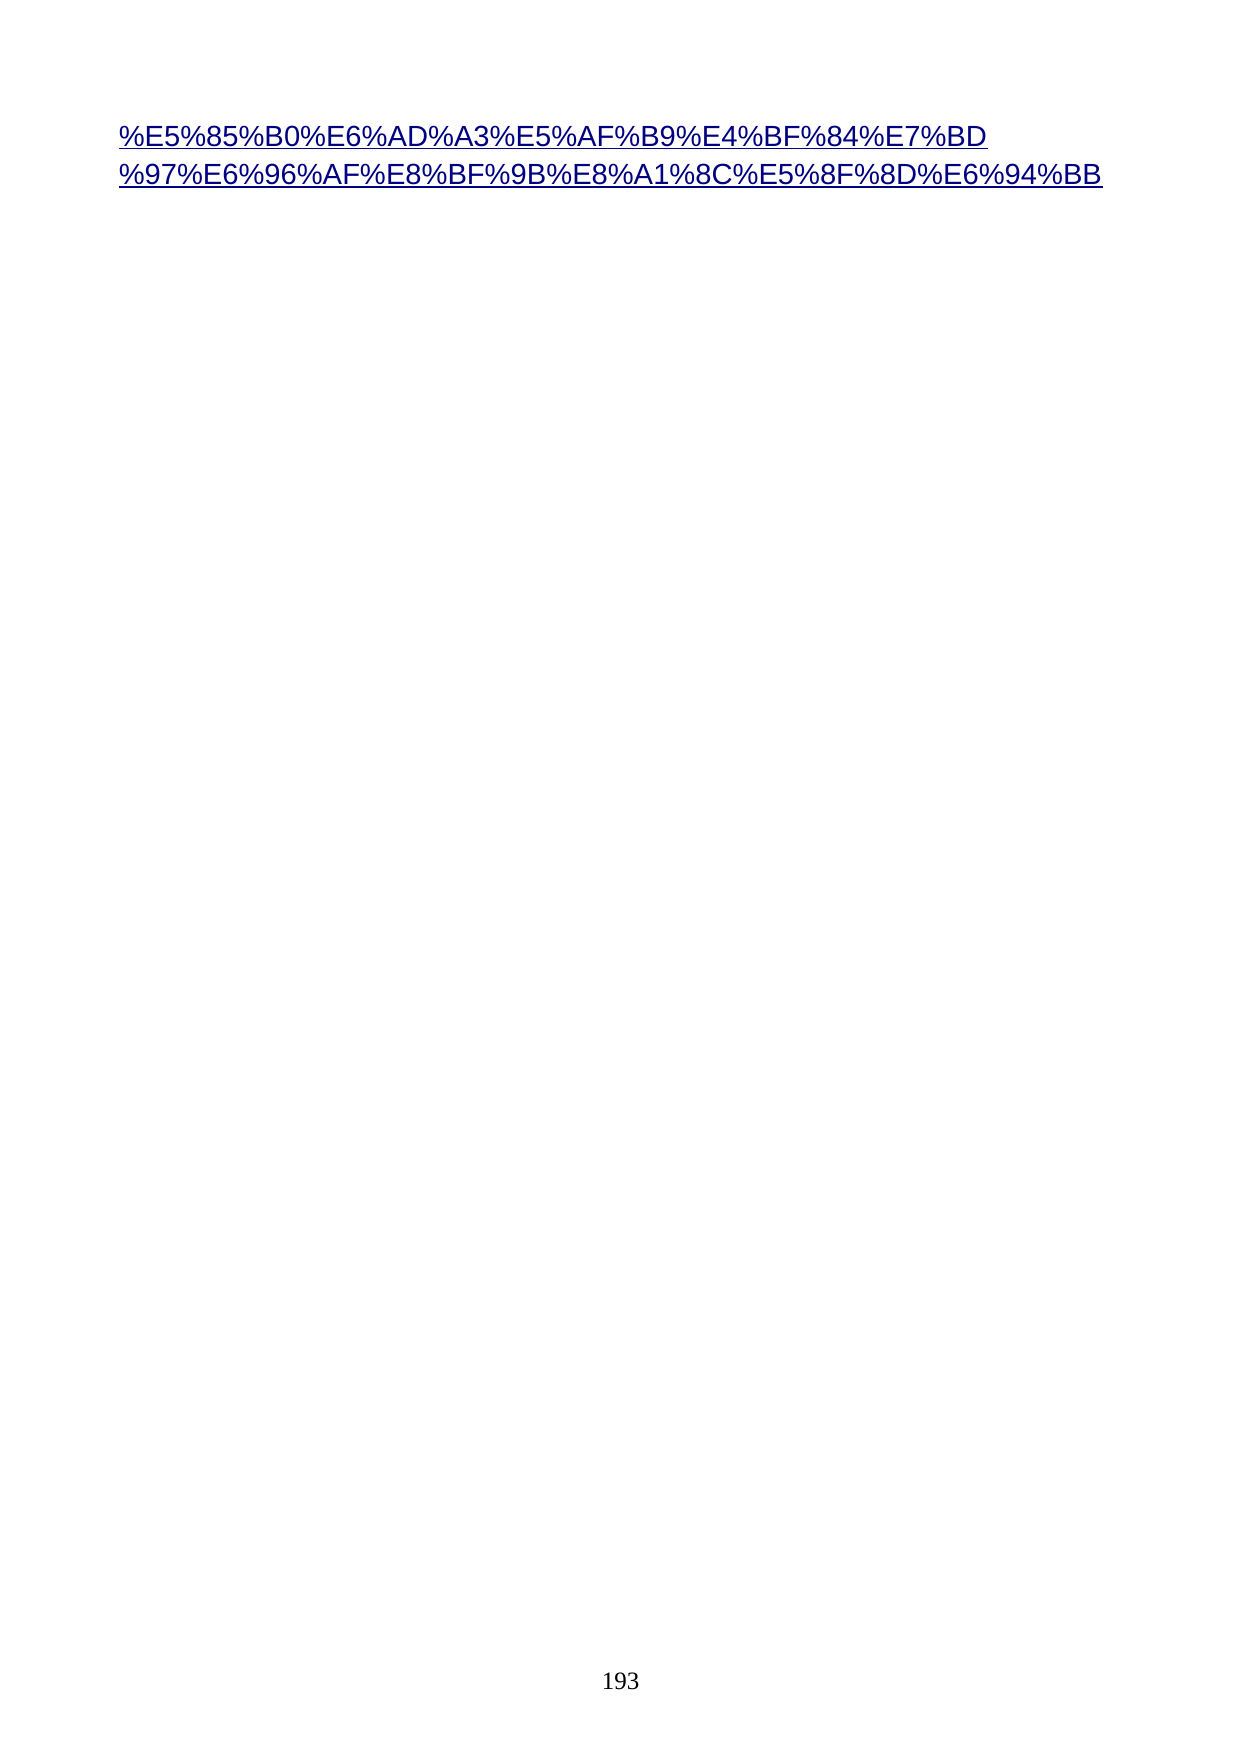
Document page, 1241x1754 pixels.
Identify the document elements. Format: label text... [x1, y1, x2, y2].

text %E5%85%B0%E6%AD%A3%E5%AF%B9%E4%BF%84%E7%BD%97%E6%96%AF%E8%BF%9B%E8%A1%8C%E5%8F%8D%E6%94%BB [118, 118, 1122, 191]
